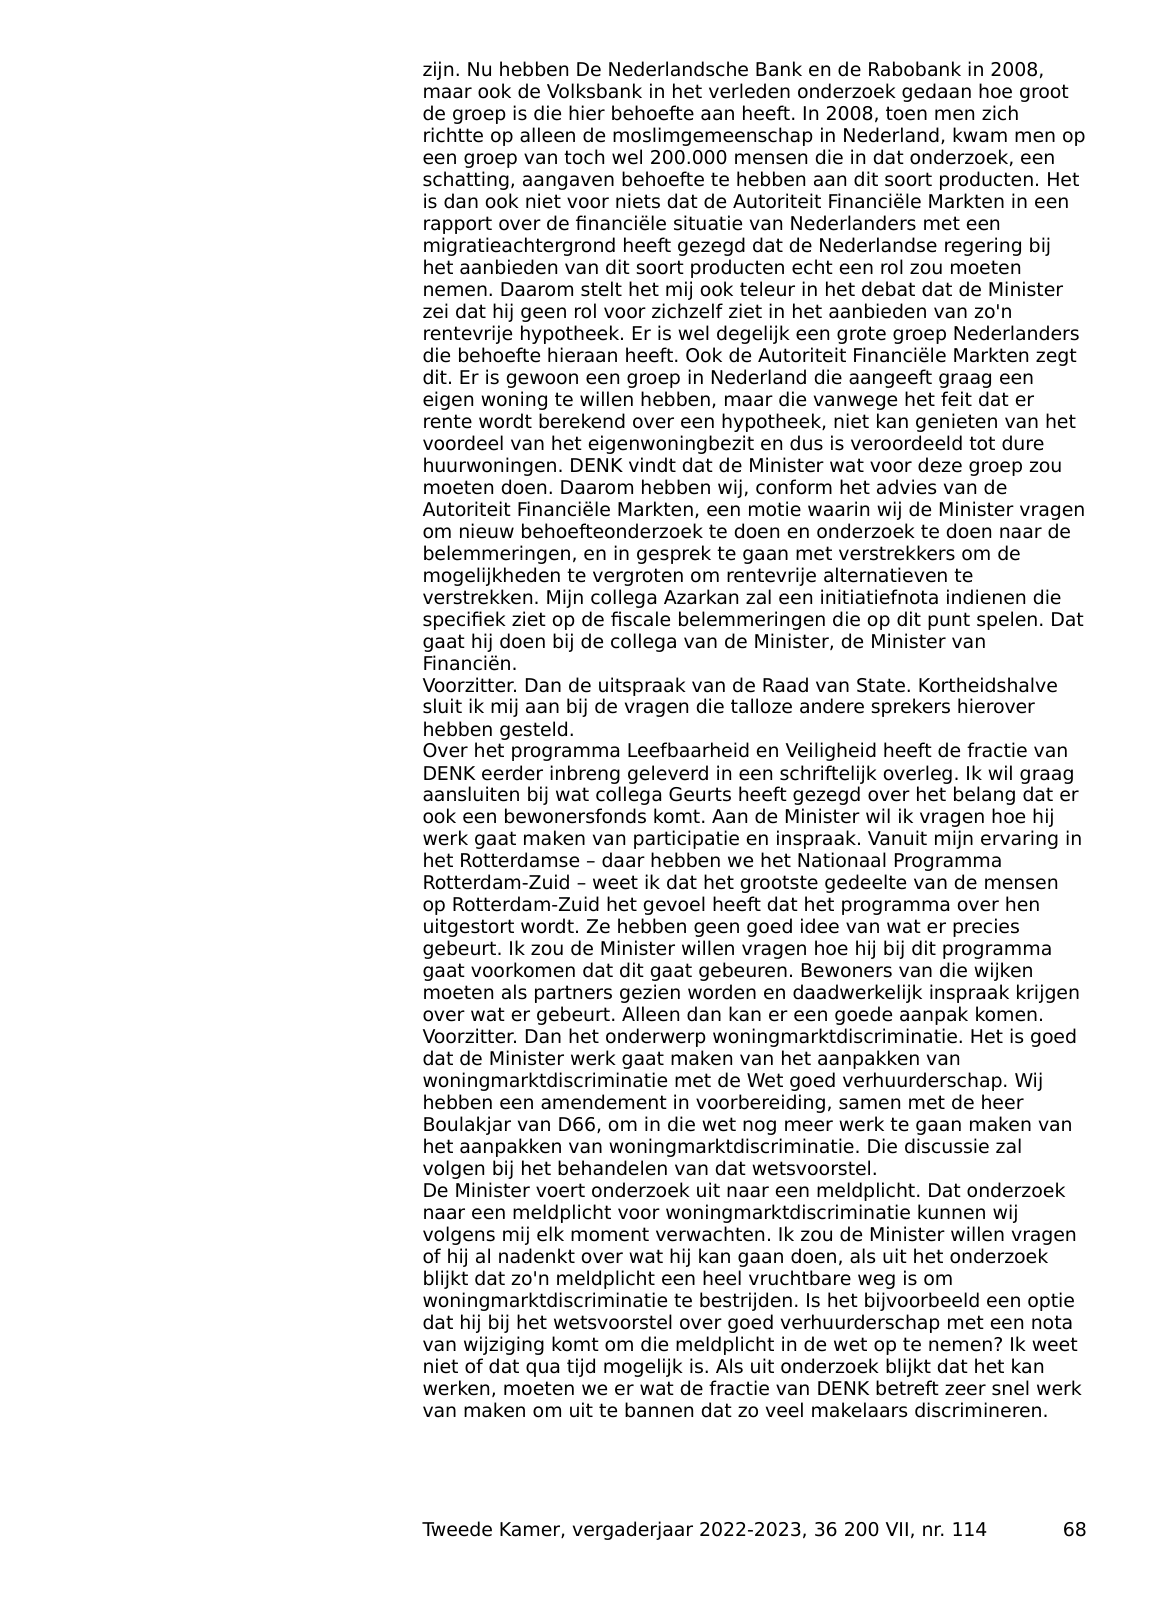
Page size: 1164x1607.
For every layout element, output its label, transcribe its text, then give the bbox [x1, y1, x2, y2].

text Voorzitter. Dan het onderwerp woningmarktdiscriminatie. Het is goed dat de Minister werk gaat maken van het aanpakken van woningmarktdiscriminatie met de Wet goed verhuurderschap. Wij hebben een amendement in voorbereiding, samen met de heer Boulakjar van D66, om in die wet nog meer werk te gaan maken van het aanpakken van woningmarktdiscriminatie. Die discussie zal volgen bij het behandelen van dat wetsvoorstel. [422, 1026, 1087, 1180]
text De Minister voert onderzoek uit naar een meldplicht. Dat onderzoek naar een meldplicht voor woningmarktdiscriminatie kunnen wij volgens mij elk moment verwachten. Ik zou de Minister willen vragen of hij al nadenkt over wat hij kan gaan doen, als uit het onderzoek blijkt dat zo'n meldplicht een heel vruchtbare weg is om woningmarktdiscriminatie te bestrijden. Is het bijvoorbeeld een optie dat hij bij het wetsvoorstel over goed verhuurderschap met een nota van wijziging komt om die meldplicht in de wet op te nemen? Ik weet niet of dat qua tijd mogelijk is. Als uit onderzoek blijkt dat het kan werken, moeten we er wat de fractie van DENK betreft zeer snel werk van maken om uit te bannen dat zo veel makelaars discrimineren. [422, 1180, 1087, 1422]
text Over het programma Leefbaarheid en Veiligheid heeft de fractie van DENK eerder inbreng geleverd in een schriftelijk overleg. Ik wil graag aansluiten bij wat collega Geurts heeft gezegd over het belang dat er ook een bewonersfonds komt. Aan de Minister wil ik vragen hoe hij werk gaat maken van participatie en inspraak. Vanuit mijn ervaring in het Rotterdamse – daar hebben we het Nationaal Programma Rotterdam-Zuid – weet ik dat het grootste gedeelte van de mensen op Rotterdam-Zuid het gevoel heeft dat het programma over hen uitgestort wordt. Ze hebben geen goed idee van wat er precies gebeurt. Ik zou de Minister willen vragen hoe hij bij dit programma gaat voorkomen dat dit gaat gebeuren. Bewoners van die wijken moeten als partners gezien worden en daadwerkelijk inspraak krijgen over wat er gebeurt. Alleen dan kan er een goede aanpak komen. [422, 740, 1087, 1026]
text Voorzitter. Dan de uitspraak van de Raad van State. Kortheidshalve sluit ik mij aan bij de vragen die talloze andere sprekers hierover hebben gesteld. [422, 674, 1087, 740]
text zijn. Nu hebben De Nederlandsche Bank en de Rabobank in 2008, maar ook de Volksbank in het verleden onderzoek gedaan hoe groot de groep is die hier behoefte aan heeft. In 2008, toen men zich richtte op alleen de moslimgemeenschap in Nederland, kwam men op een groep van toch wel 200.000 mensen die in dat onderzoek, een schatting, aangaven behoefte te hebben aan dit soort producten. Het is dan ook niet voor niets dat de Autoriteit Financiële Markten in een rapport over de financiële situatie van Nederlanders met een migratieachtergrond heeft gezegd dat de Nederlandse regering bij het aanbieden van dit soort producten echt een rol zou moeten nemen. Daarom stelt het mij ook teleur in het debat dat de Minister zei dat hij geen rol voor zichzelf ziet in het aanbieden van zo'n rentevrije hypotheek. Er is wel degelijk een grote groep Nederlanders die behoefte hieraan heeft. Ook de Autoriteit Financiële Markten zegt dit. Er is gewoon een groep in Nederland die aangeeft graag een eigen woning te willen hebben, maar die vanwege het feit dat er rente wordt berekend over een hypotheek, niet kan genieten van het voordeel van het eigenwoningbezit en dus is veroordeeld tot dure huurwoningen. DENK vindt dat de Minister wat voor deze groep zou moeten doen. Daarom hebben wij, conform het advies van de Autoriteit Financiële Markten, een motie waarin wij de Minister vragen om nieuw behoefteonderzoek te doen en onderzoek te doen naar de belemmeringen, en in gesprek te gaan met verstrekkers om de mogelijkheden te vergroten om rentevrije alternatieven te verstrekken. Mijn collega Azarkan zal een initiatiefnota indienen die specifiek ziet op de fiscale belemmeringen die op dit punt spelen. Dat gaat hij doen bij de collega van de Minister, de Minister van Financiën. [422, 59, 1087, 674]
